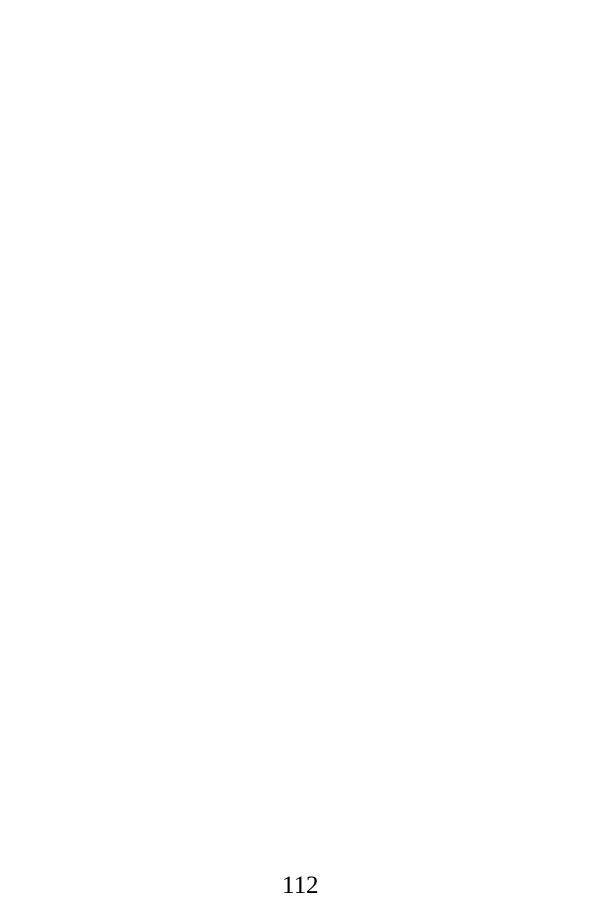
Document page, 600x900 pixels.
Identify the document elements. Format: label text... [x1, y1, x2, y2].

text . . . [37, 106, 562, 128]
text Last night, I was having a very hard time writing that part in the past tense and was feeling very overstimulated in general. I suppose those two factors were connected. I wanted to just relax, but there were journals to write, pictures to sort through, video to trim/crop/share, social media to catch up on, potato chips to eat, etc. [37, 378, 562, 537]
text Today there is no construction, no gigs, no rehearsals and I will not be attending the Ether Jam. Knowing myself, I probably won't even go to the grocery store for the fruit I desire. It's allegedly 83 degrees, but overcast with a cool breeze and an impending chance of rain. Part of me wishes I was at Julia's wedding with Hannah, but a relaxingly larger part feels like this is my reward from the Universe for choosing myself instead of hoping to be chosen. [37, 537, 562, 741]
text Myrtle and I walked around to the kitchen door, which was not fully latched. I went inside, opened the door to the porch, put on my shoes and went back to get Myrtle, who was eating a wad of bird poop and dirt. She made me chase her around to the shed until I tapped the ground with a stick, picked her up, put her on the porch, let the cats inside, got another coffee, rewrote my drum setup description from the day before and wrote in my journal. [37, 151, 562, 355]
text . . . [37, 764, 562, 787]
text package from USPS, took my laptop outside, locked myself out and wrote in my journal. [37, 37, 562, 83]
